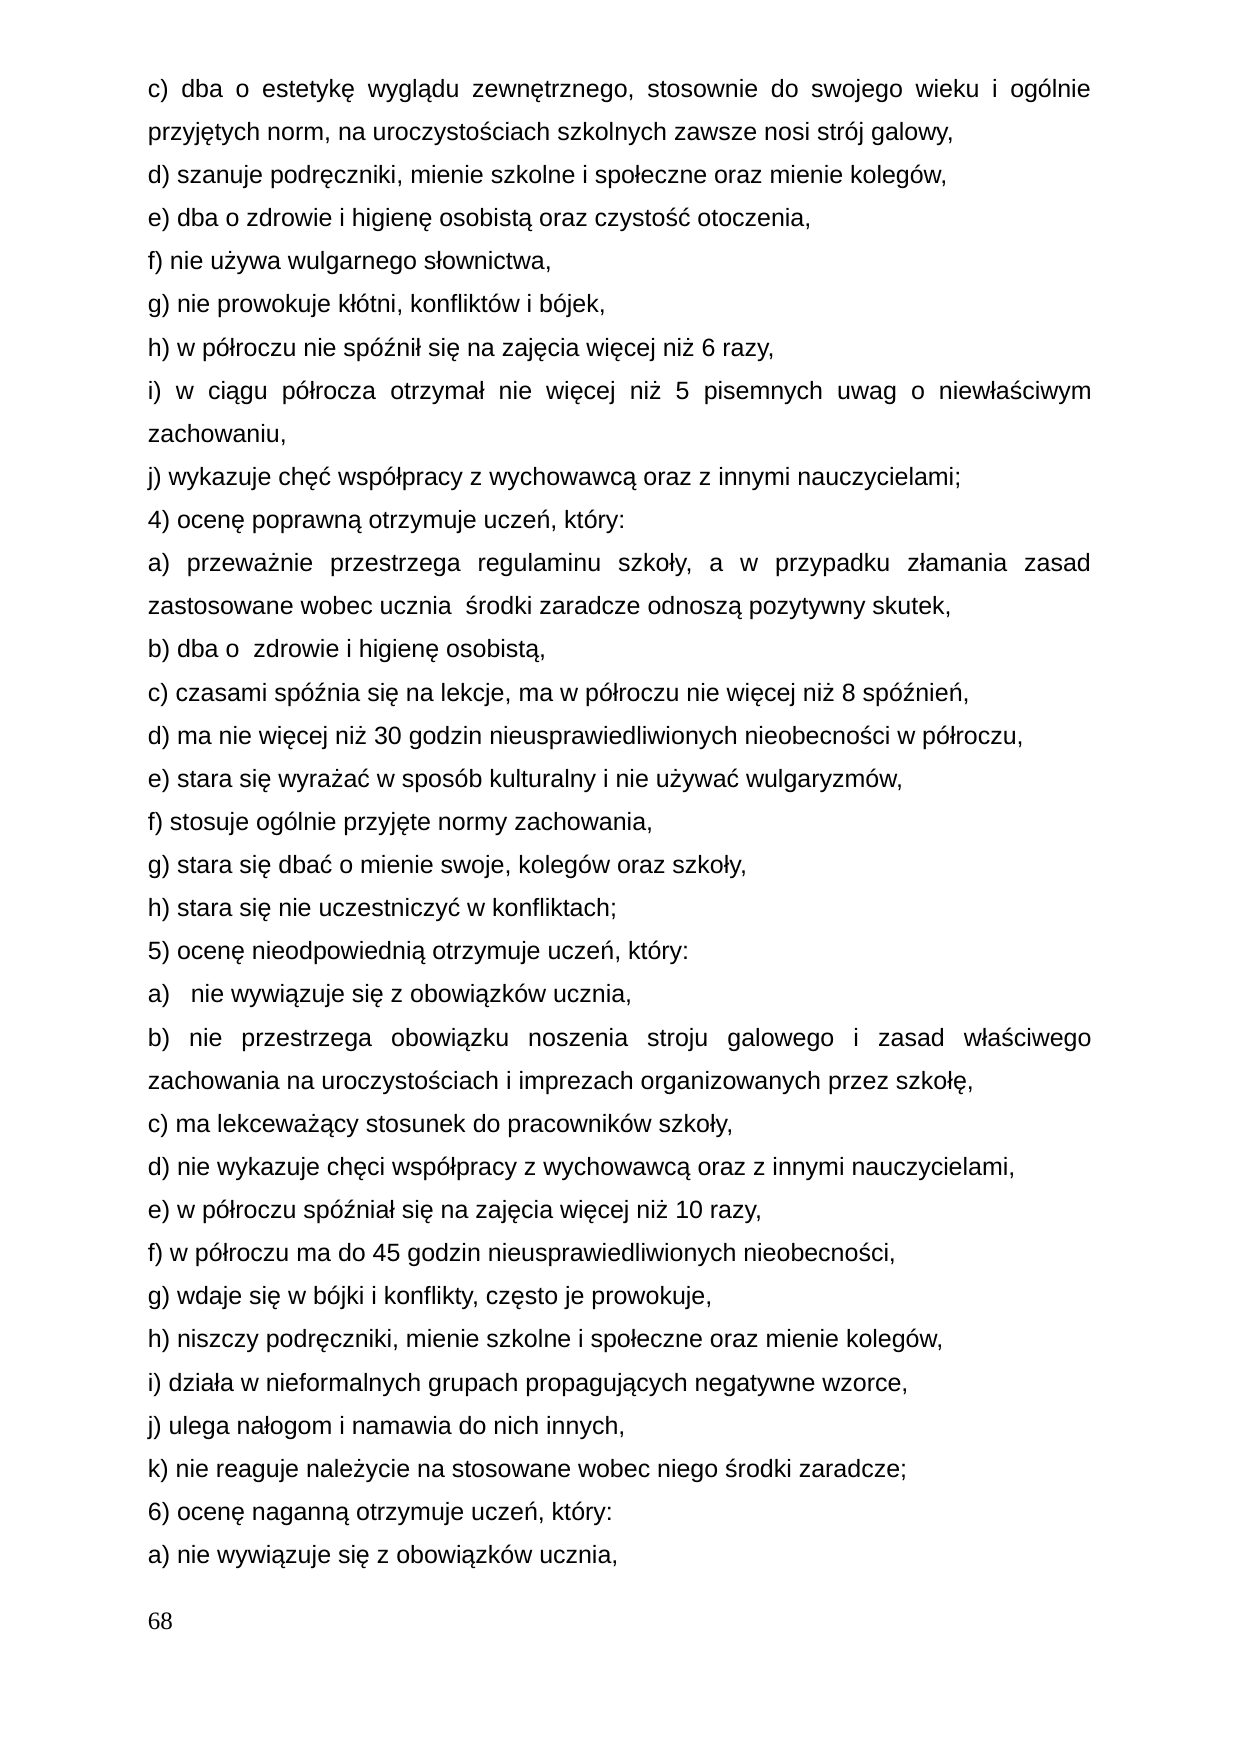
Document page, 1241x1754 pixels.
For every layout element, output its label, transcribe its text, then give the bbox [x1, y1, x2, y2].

text e) dba o zdrowie i higienę osobistą oraz czystość otoczenia, [148, 203, 1093, 232]
text g) stara się dbać o mienie swoje, kolegów oraz szkoły, [148, 850, 1093, 879]
text c) czasami spóźnia się na lekcje, ma w półroczu nie więcej niż 8 spóźnień, [148, 677, 1093, 706]
text d) ma nie więcej niż 30 godzin nieusprawiedliwionych nieobecności w półroczu, [148, 721, 1093, 749]
text e) w półroczu spóźniał się na zajęcia więcej niż 10 razy, [148, 1195, 1093, 1224]
text b) nie przestrzega obowiązku noszenia stroju galowego i zasad właściwego zachowania na uroczystościach i imprezach organizowanych przez szkołę, [148, 1022, 1093, 1094]
text j) ulega nałogom i namawia do nich innych, [148, 1411, 1093, 1439]
text d) szanuje podręczniki, mienie szkolne i społeczne oraz mienie kolegów, [148, 160, 1093, 189]
text a) nie wywiązuje się z obowiązków ucznia, [148, 979, 1093, 1008]
text h) w półroczu nie spóźnił się na zajęcia więcej niż 6 razy, [148, 332, 1093, 361]
text a) przeważnie przestrzega regulaminu szkoły, a w przypadku złamania zasad zastosowane wobec ucznia środki zaradcze odnoszą pozytywny skutek, [148, 548, 1093, 620]
text 5) ocenę nieodpowiednią otrzymuje uczeń, który: [148, 936, 1093, 965]
text f) nie używa wulgarnego słownictwa, [148, 246, 1093, 275]
text f) w półroczu ma do 45 godzin nieusprawiedliwionych nieobecności, [148, 1238, 1093, 1267]
text d) nie wykazuje chęci współpracy z wychowawcą oraz z innymi nauczycielami, [148, 1152, 1093, 1181]
text 4) ocenę poprawną otrzymuje uczeń, który: [148, 505, 1093, 534]
text g) nie prowokuje kłótni, konfliktów i bójek, [148, 289, 1093, 318]
text i) działa w nieformalnych grupach propagujących negatywne wzorce, [148, 1367, 1093, 1396]
text f) stosuje ogólnie przyjęte normy zachowania, [148, 807, 1093, 836]
text a) nie wywiązuje się z obowiązków ucznia, [148, 1540, 1093, 1569]
text h) niszczy podręczniki, mienie szkolne i społeczne oraz mienie kolegów, [148, 1324, 1093, 1353]
text e) stara się wyrażać w sposób kulturalny i nie używać wulgaryzmów, [148, 764, 1093, 792]
text b) dba o zdrowie i higienę osobistą, [148, 634, 1093, 663]
text k) nie reaguje należycie na stosowane wobec niego środki zaradcze; [148, 1454, 1093, 1482]
text g) wdaje się w bójki i konflikty, często je prowokuje, [148, 1281, 1093, 1310]
text c) ma lekceważący stosunek do pracowników szkoły, [148, 1109, 1093, 1137]
text c) dba o estetykę wyglądu zewnętrznego, stosownie do swojego wieku i ogólnie przyjętych norm, na uroczystościach szkolnych zawsze nosi strój galowy, [148, 74, 1093, 146]
text h) stara się nie uczestniczyć w konfliktach; [148, 893, 1093, 922]
text i) w ciągu półrocza otrzymał nie więcej niż 5 pisemnych uwag o niewłaściwym zachowaniu, [148, 376, 1093, 447]
text j) wykazuje chęć współpracy z wychowawcą oraz z innymi nauczycielami; [148, 462, 1093, 491]
text 6) ocenę naganną otrzymuje uczeń, który: [148, 1497, 1093, 1526]
